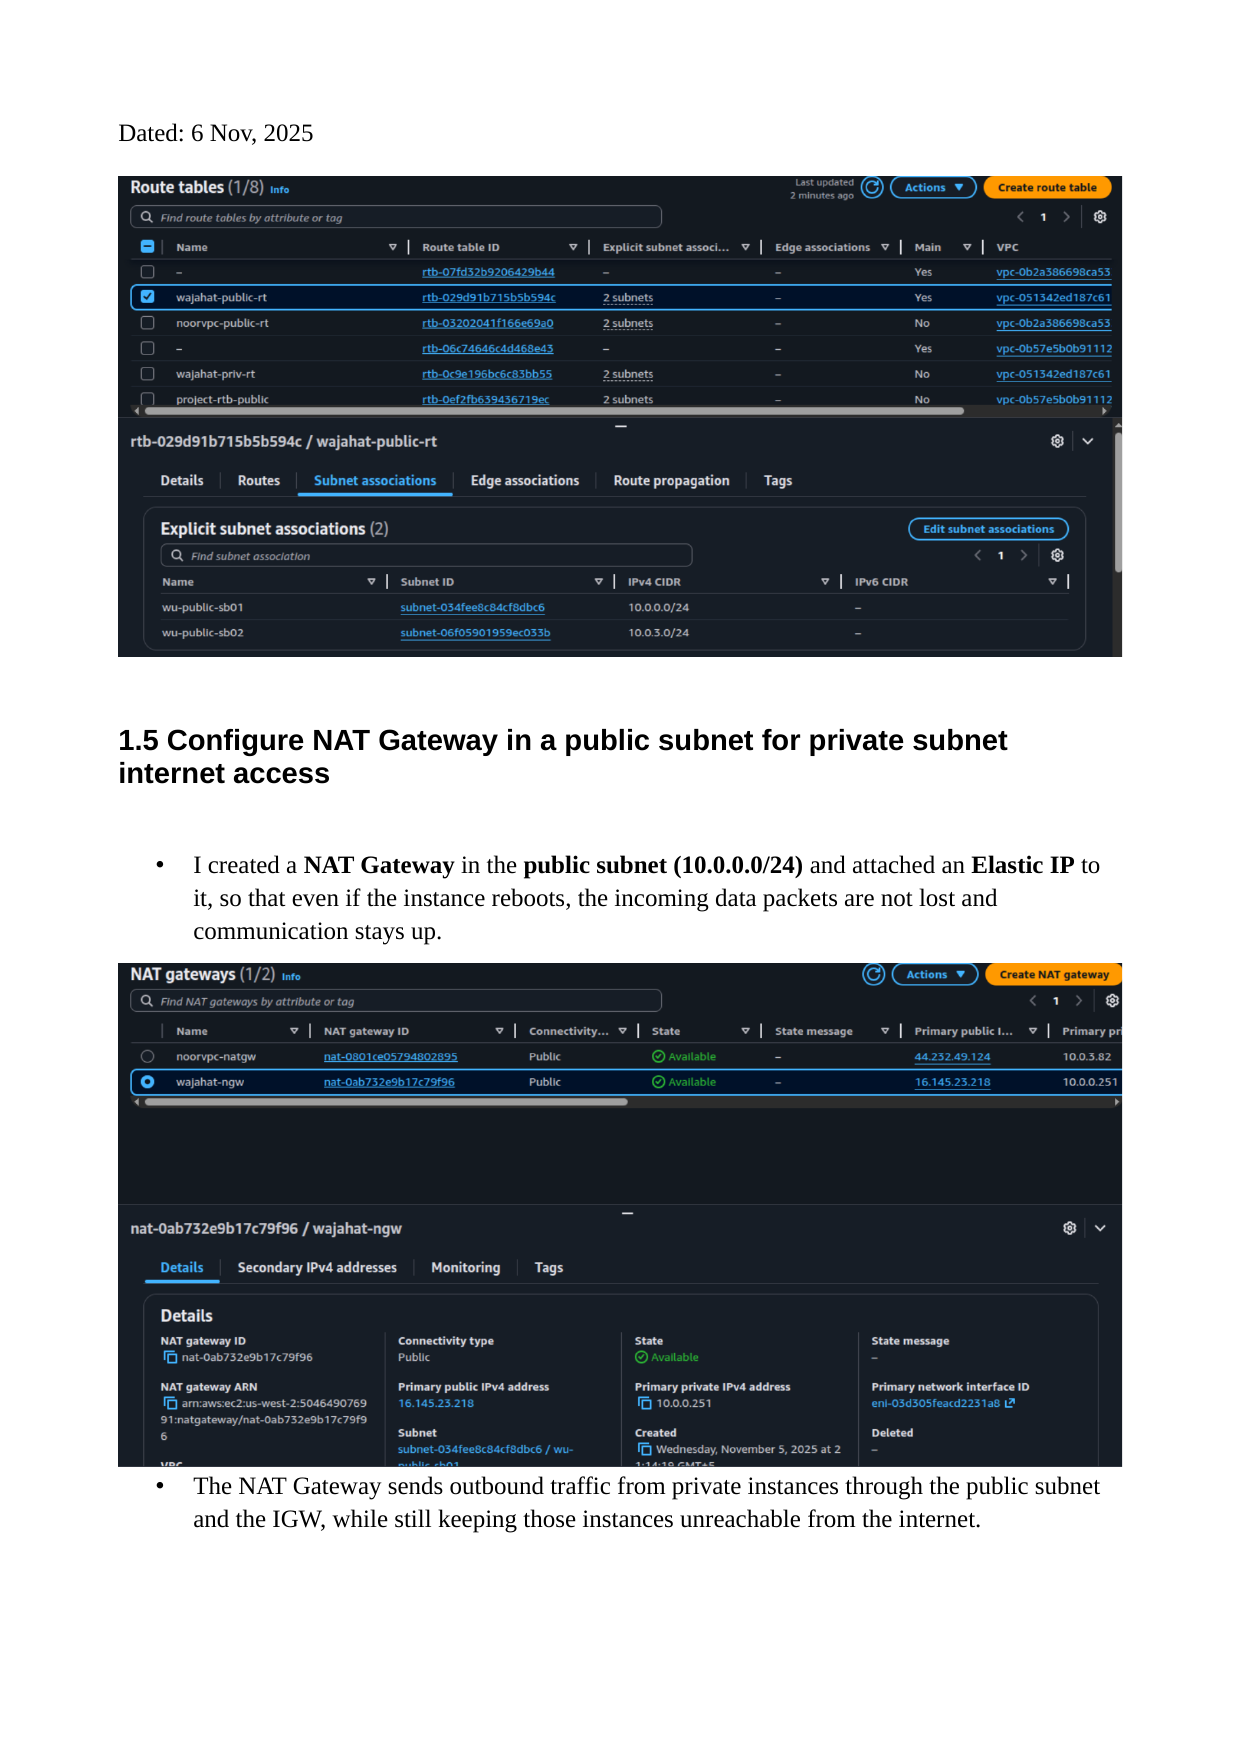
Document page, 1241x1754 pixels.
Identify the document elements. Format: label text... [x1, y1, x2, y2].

list I created a NAT Gateway in the public subnet (10.0.0.0/24) and attached an Elastic IP to it, so that even if the instance reboots, the incoming data packets are not lost and communication stays up. [156, 850, 1122, 945]
list The NAT Gateway sends outbound traffic from private instances through the public subnet and the IGW, while still keeping those instances unreachable from the internet. [156, 1467, 1122, 1533]
picture [118, 963, 1123, 1467]
subtitle 1.5 Configure NAT Gateway in a public subnet for private subnet internet access [118, 723, 1122, 790]
picture [118, 176, 1123, 657]
